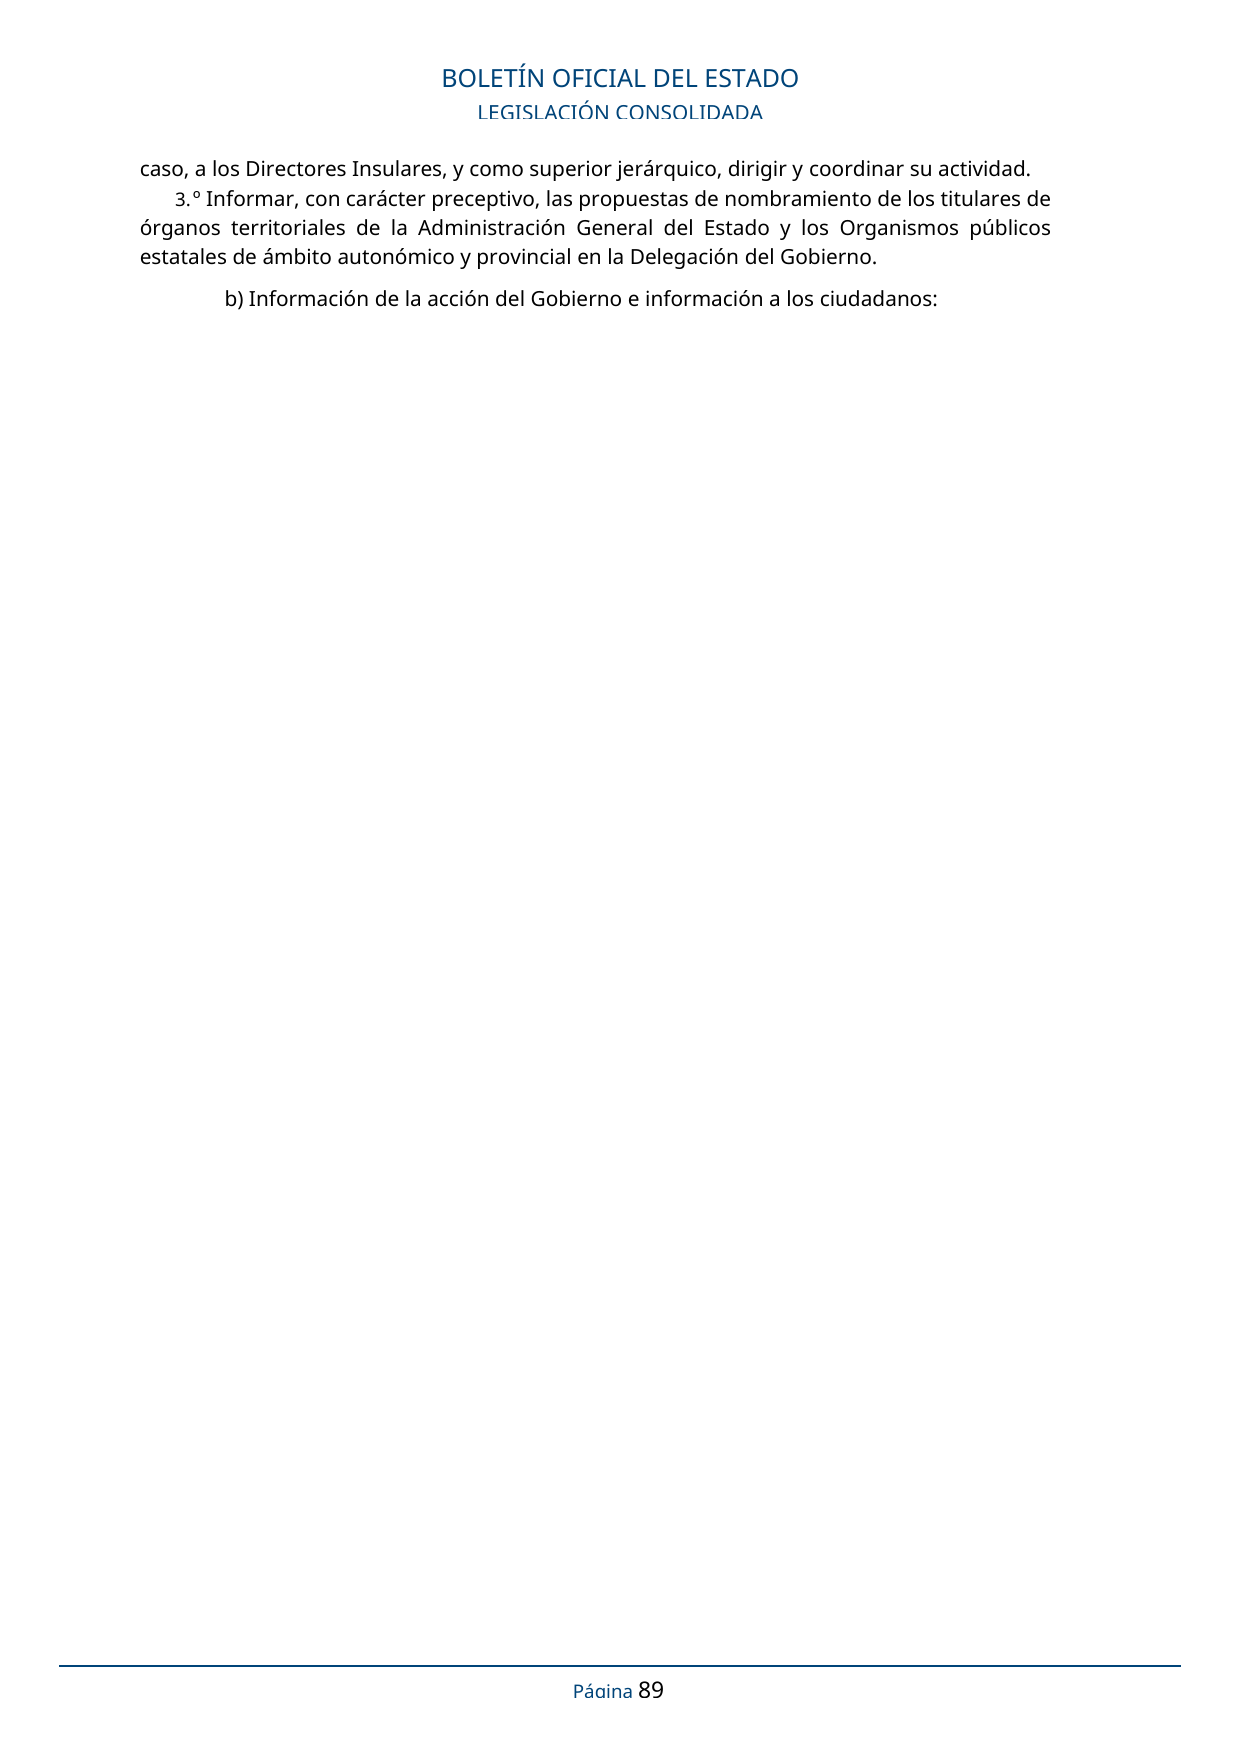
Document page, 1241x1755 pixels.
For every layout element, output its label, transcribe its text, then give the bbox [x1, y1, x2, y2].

list Información de la acción del Gobierno e información a los ciudadanos: [224, 284, 1184, 313]
list º Informar, con carácter preceptivo, las propuestas de nombramiento de los titulares de órganos territoriales de la Administración General del Estado y los Organismos públicos estatales de ámbito autonómico y provincial en la Delegación del Gobierno. [139, 184, 1052, 271]
list caso, a los Directores Insulares, y como superior jerárquico, dirigir y coordinar su actividad. [139, 154, 1184, 183]
